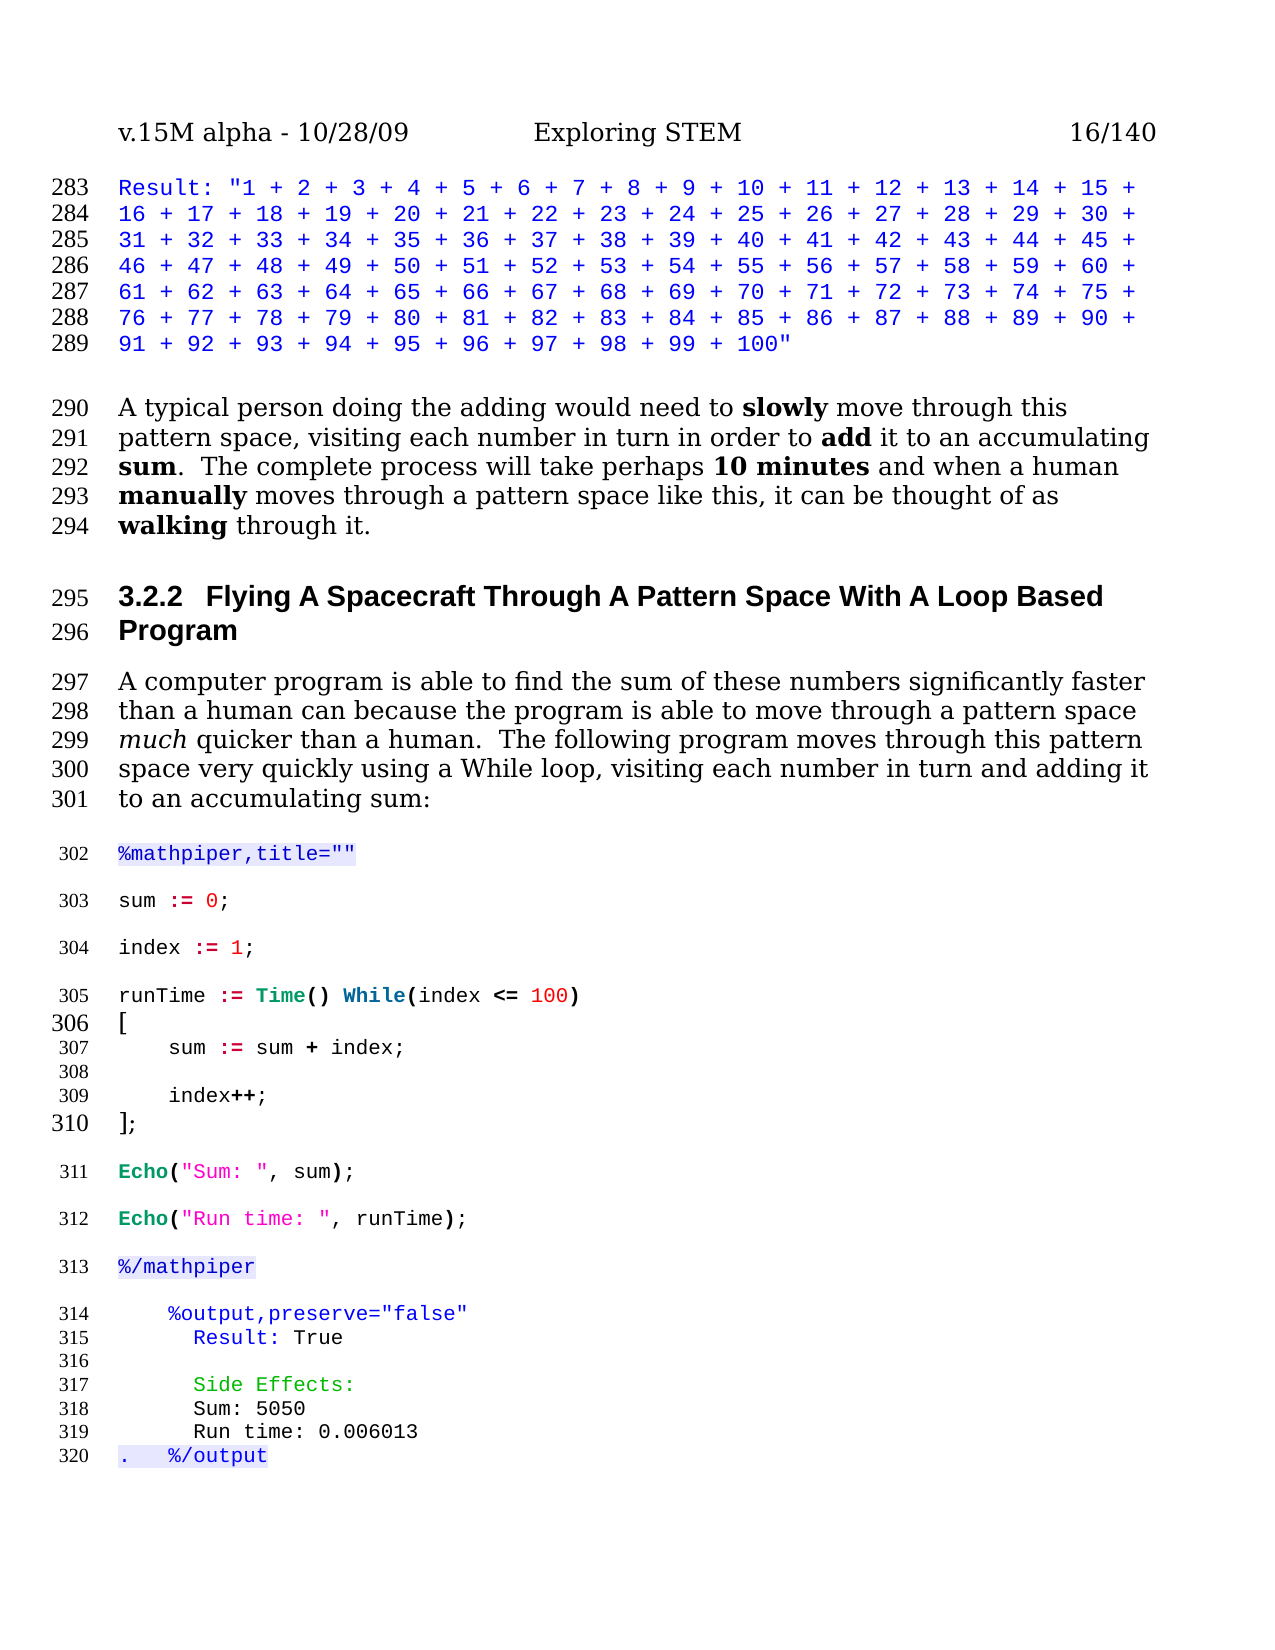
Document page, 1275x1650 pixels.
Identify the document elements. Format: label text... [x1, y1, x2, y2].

text A computer program is able to find the sum of these numbers significantly faster than a human can because the program is able to move through a pattern space much quicker than a human. The following program moves through this pattern space very quickly using a While loop, visiting each number in turn and adding it to an accumulating sum: [118, 667, 1157, 813]
text ]; [118, 1108, 1157, 1137]
text A typical person doing the adding would need to slowly move through this pattern space, visiting each number in turn in order to add it to an accumulating sum. The complete process will take perhaps 10 minutes and when a human manually moves through a pattern space like this, it can be thought of as walking through it. [118, 393, 1157, 540]
text Echo("Sum: ", sum); [118, 1161, 1157, 1185]
text %mathpiper,title="" [118, 843, 1157, 866]
text %output,preserve="false" [118, 1303, 1157, 1327]
text index++; [118, 1085, 1157, 1108]
text [ [118, 1008, 1157, 1037]
text index := 1; [118, 937, 1157, 961]
text sum := sum + index; [118, 1037, 1157, 1061]
text Result: True [118, 1327, 1157, 1350]
text Sum: 5050 [118, 1398, 1157, 1421]
text . %/output [118, 1445, 1157, 1468]
text Run time: 0.006013 [118, 1421, 1157, 1445]
subtitle Flying A Spacecraft Through A Pattern Space With A Loop Based Program [118, 579, 1157, 646]
text %/mathpiper [118, 1256, 1157, 1279]
text runTime := Time() While(index <= 100) [118, 984, 1157, 1008]
text Echo("Run time: ", runTime); [118, 1208, 1157, 1232]
text Result: "1 + 2 + 3 + 4 + 5 + 6 + 7 + 8 + 9 + 10 + 11 + 12 + 13 + 14 + 15 + 16 + 17 + 18 + 19 + 20 + 21 + 22 + 23 + 24 + 25 + 26 + 27 + 28 + 29 + 30 + 31 + 32 + 33 + 34 + 35 + 36 + 37 + 38 + 39 + 40 + 41 + 42 + 43 + 44 + 45 + 46 + 47 + 48 + 49 + 50 + 51 + 52 + 53 + 54 + 55 + 56 + 57 + 58 + 59 + 60 + 61 + 62 + 63 + 64 + 65 + 66 + 67 + 68 + 69 + 70 + 71 + 72 + 73 + 74 + 75 + 76 + 77 + 78 + 79 + 80 + 81 + 82 + 83 + 84 + 85 + 86 + 87 + 88 + 89 + 90 + 91 + 92 + 93 + 94 + 95 + 96 + 97 + 98 + 99 + 100" [118, 177, 1157, 358]
text Side Effects: [118, 1374, 1157, 1398]
text sum := 0; [118, 890, 1157, 914]
